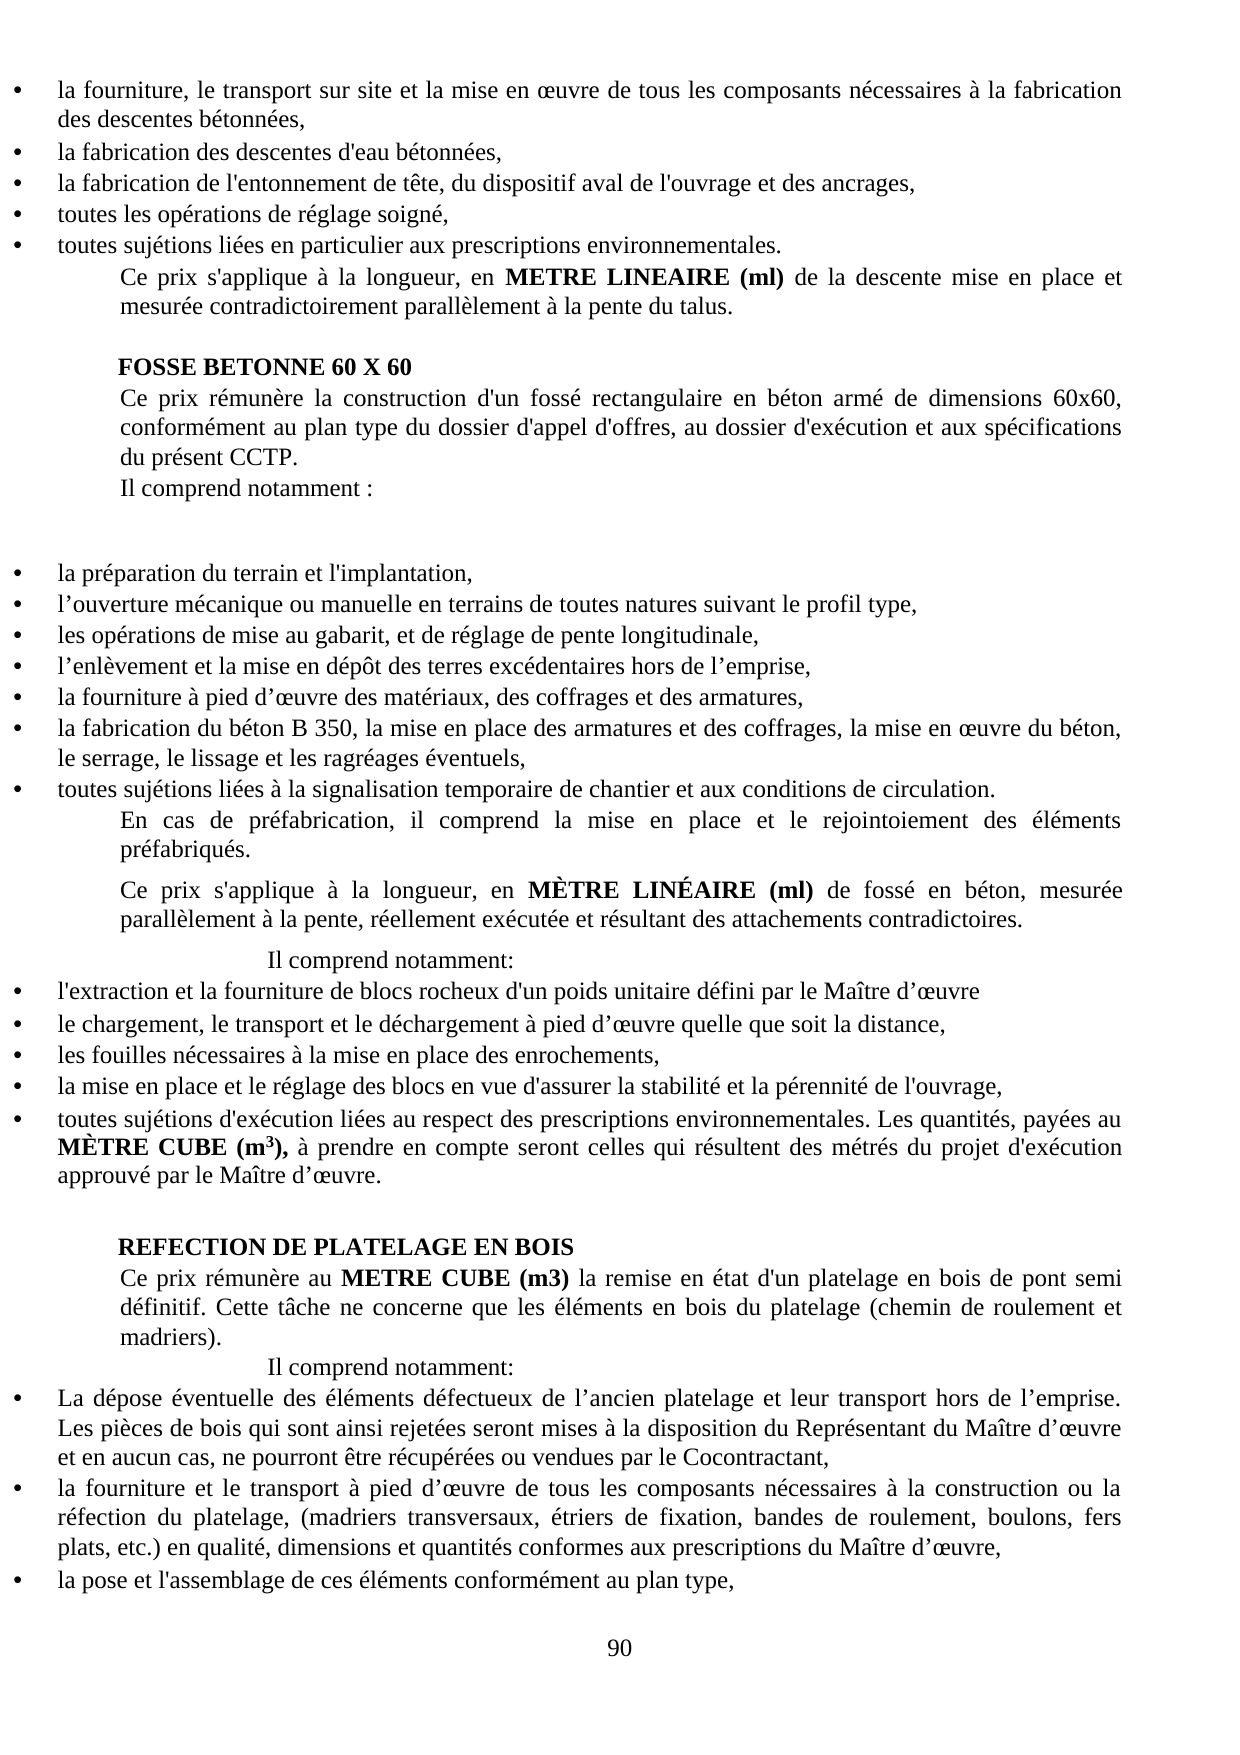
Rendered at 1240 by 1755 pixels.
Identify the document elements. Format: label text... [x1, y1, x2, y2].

list le chargement, le transport et le déchargement à pied d’œuvre quelle que soit la distance, [13, 1009, 1123, 1038]
text Ce prix rémunère la construction d'un fossé rectangulaire en béton armé de dimensions 60x60, conformément au plan type du dossier d'appel d'offres, au dossier d'exécution et aux spécifications du présent CCTP. [120, 383, 1123, 470]
list les fouilles nécessaires à la mise en place des enrochements, [13, 1040, 1123, 1069]
list la fourniture et le transport à pied d’œuvre de tous les composants nécessaires à la construction ou la réfection du platelage, (madriers transversaux, étriers de fixation, bandes de roulement, boulons, fers plats, etc.) en qualité, dimensions et quantités conformes aux prescriptions du Maître d’œuvre, [13, 1473, 1123, 1560]
list toutes sujétions liées à la signalisation temporaire de chantier et aux conditions de circulation. [13, 774, 1123, 803]
list la fabrication du béton B 350, la mise en place des armatures et des coffrages, la mise en œuvre du béton, le serrage, le lissage et les ragréages éventuels, [13, 713, 1123, 772]
list toutes sujétions d'exécution liées au respect des prescriptions environnementales. Les quantités, payées au MÈTRE CUBE (m3), à prendre en compte seront celles qui résultent des métrés du projet d'exécution approuvé par le Maître d’œuvre. [13, 1104, 1123, 1189]
text Ce prix s'applique à la longueur, en METRE LINEAIRE (ml) de la descente mise en place et mesurée contradictoirement parallèlement à la pente du talus. [120, 262, 1123, 319]
text REFECTION DE PLATELAGE EN BOIS [118, 1232, 1123, 1261]
list les opérations de mise au gabarit, et de réglage de pente longitudinale, [13, 620, 1123, 649]
text Ce prix rémunère au METRE CUBE (m3) la remise en état d'un platelage en bois de pont semi définitif. Cette tâche ne concerne que les éléments en bois du platelage (chemin de roulement et madriers). [120, 1263, 1123, 1350]
text En cas de préfabrication, il comprend la mise en place et le rejointoiement des éléments préfabriqués. [120, 805, 1123, 863]
list l’ouverture mécanique ou manuelle en terrains de toutes natures suivant le profil type, [13, 589, 1123, 618]
list la fourniture à pied d’œuvre des matériaux, des coffrages et des armatures, [13, 682, 1123, 711]
list la fabrication des descentes d'eau bétonnées, [13, 137, 1123, 166]
list l’enlèvement et la mise en dépôt des terres excédentaires hors de l’emprise, [13, 651, 1123, 680]
list la fabrication de l'entonnement de tête, du dispositif aval de l'ouvrage et des ancrages, [13, 168, 1123, 197]
list La dépose éventuelle des éléments défectueux de l’ancien platelage et leur transport hors de l’emprise. Les pièces de bois qui sont ainsi rejetées seront mises à la disposition du Représentant du Maître d’œuvre et en aucun cas, ne pourront être récupérées ou vendues par le Cocontractant, [13, 1383, 1123, 1471]
text Il comprend notamment : [120, 473, 1123, 501]
list la fourniture, le transport sur site et la mise en œuvre de tous les composants nécessaires à la fabrication des descentes bétonnées, [13, 75, 1123, 133]
list toutes sujétions liées en particulier aux prescriptions environnementales. [13, 231, 1123, 259]
text Ce prix s'applique à la longueur, en MÈTRE LINÉAIRE (ml) de fossé en béton, mesurée parallèlement à la pente, réellement exécutée et résultant des attachements contradictoires. [120, 875, 1123, 933]
list toutes les opérations de réglage soigné, [13, 199, 1123, 228]
text FOSSE BETONNE 60 X 60 [118, 352, 1123, 381]
list la pose et l'assemblage de ces éléments conformément au plan type, [13, 1565, 1123, 1594]
list la mise en place et le réglage des blocs en vue d'assurer la stabilité et la pérennité de l'ouvrage, [13, 1071, 1123, 1100]
text Il comprend notamment: [267, 945, 1123, 974]
list la préparation du terrain et l'implantation, [13, 558, 1123, 587]
list l'extraction et la fourniture de blocs rocheux d'un poids unitaire défini par le Maître d’œuvre [13, 976, 1123, 1005]
text Il comprend notamment: [267, 1352, 1123, 1381]
